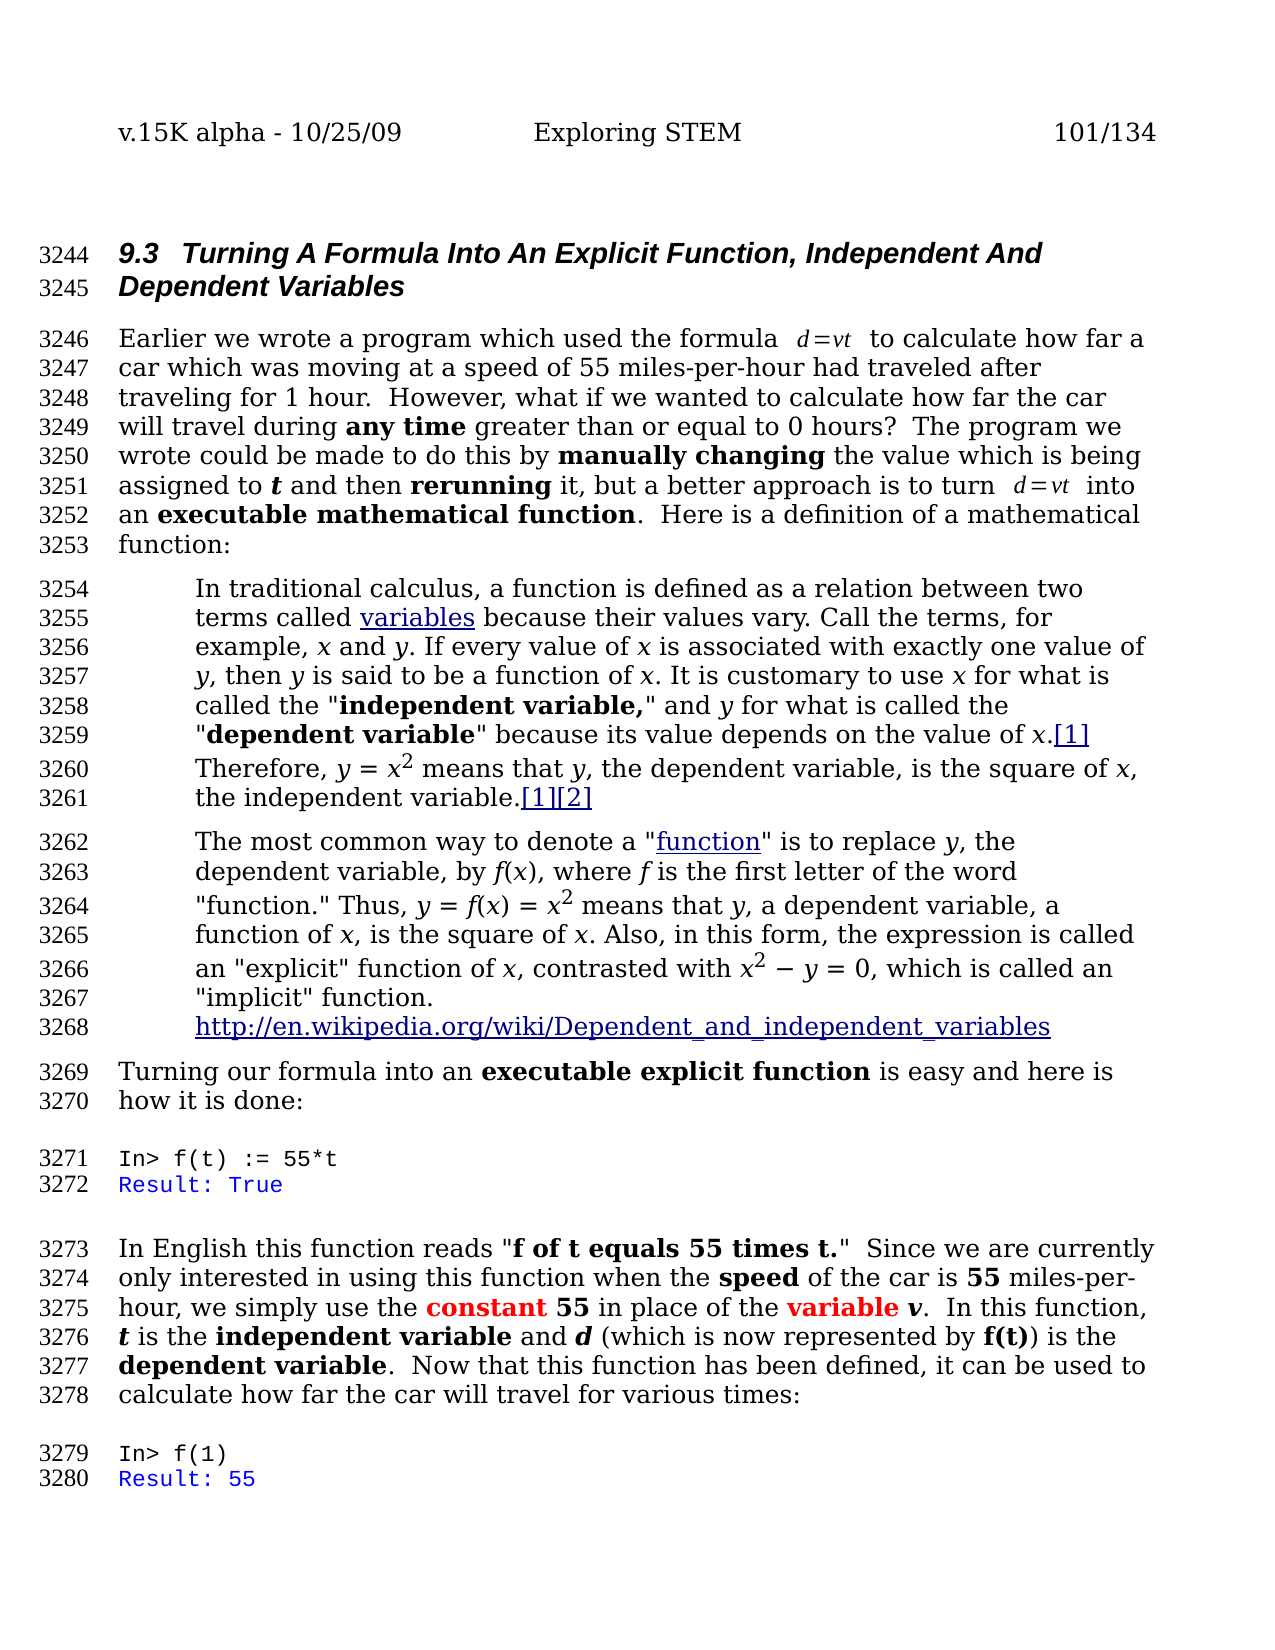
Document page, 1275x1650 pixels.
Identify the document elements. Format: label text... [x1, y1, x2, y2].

text Turning our formula into an executable explicit function is easy and here is how it is done: [118, 1057, 1157, 1115]
text Result: 55 [118, 1468, 1157, 1494]
text In traditional calculus, a function is defined as a relation between two terms called variables because their values vary. Call the terms, for example, x and y. If every value of x is associated with exactly one value of y, then y is said to be a function of x. It is customary to use x for what is called the "independent variable," and y for what is called the "dependent variable" because its value depends on the value of x.[1] Therefore, y = x2 means that y, the dependent variable, is the square of x, the independent variable.[1][2] [195, 574, 1157, 813]
subtitle Turning A Formula Into An Explicit Function, Independent And Dependent Variables [118, 236, 1157, 303]
text In> f(1) [118, 1442, 1157, 1468]
text Result: True [118, 1173, 1157, 1199]
text In> f(t) := 55*t [118, 1147, 1157, 1173]
text The most common way to denote a "function" is to replace y, the dependent variable, by f(x), where f is the first letter of the word "function." Thus, y = f(x) = x2 means that y, a dependent variable, a function of x, is the square of x. Also, in this form, the expression is called an "explicit" function of x, contrasted with x2 − y = 0, which is called an "implicit" function. http://en.wikipedia.org/wiki/Dependent_and_independent_variables [195, 828, 1157, 1042]
text Earlier we wrote a program which used the formulato calculate how far a car which was moving at a speed of 55 miles-per-hour had traveled after traveling for 1 hour. However, what if we wanted to calculate how far the car will travel during any time greater than or equal to 0 hours? The program we wrote could be made to do this by manually changing the value which is being assigned to t and then rerunning it, but a better approach is to turninto an executable mathematical function. Here is a definition of a mathematical function: [118, 324, 1157, 559]
text In English this function reads "f of t equals 55 times t." Since we are currently only interested in using this function when the speed of the car is 55 miles-per-hour, we simply use the constant 55 in place of the variable v. In this function, t is the independent variable and d (which is now represented by f(t)) is the dependent variable. Now that this function has been defined, it can be used to calculate how far the car will travel for various times: [118, 1234, 1157, 1410]
